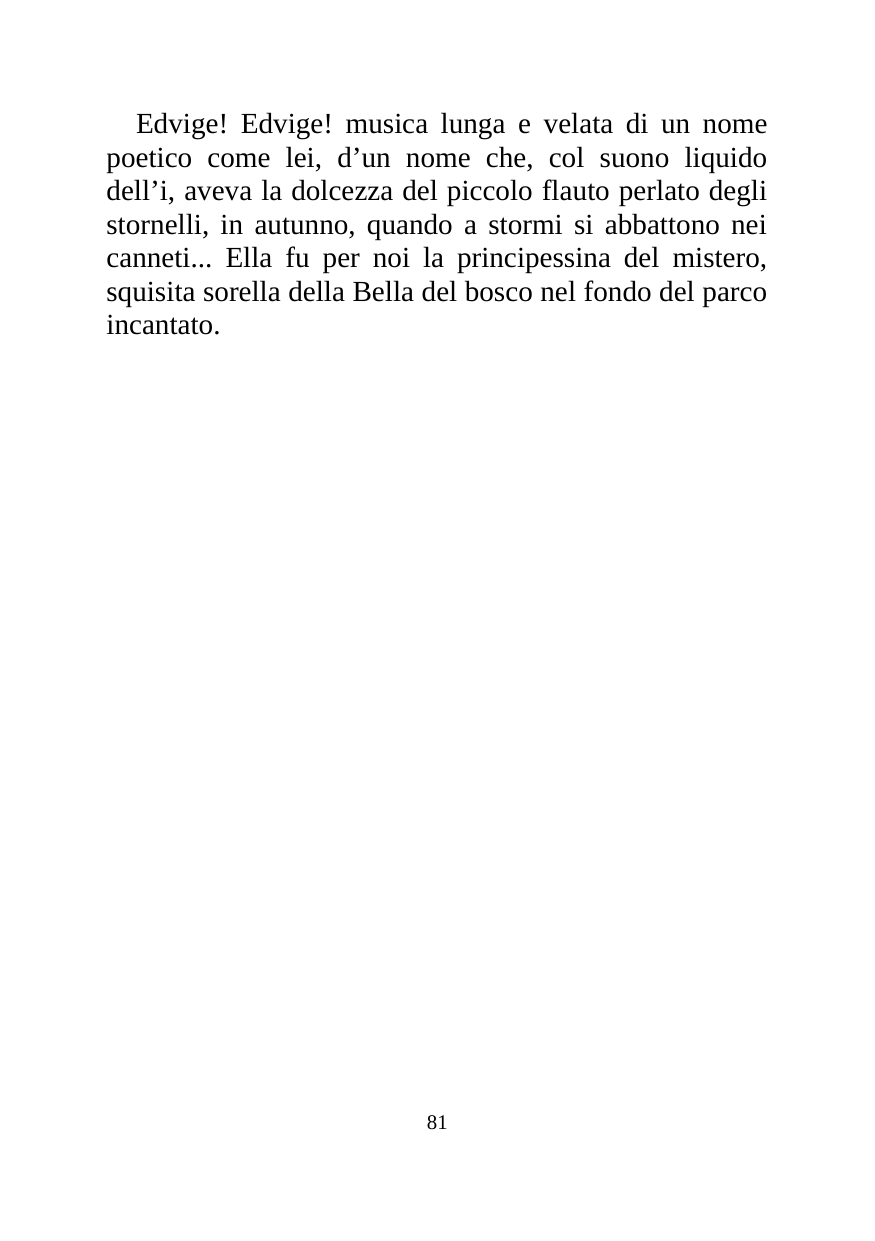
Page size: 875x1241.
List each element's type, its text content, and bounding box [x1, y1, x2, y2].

text Edvige! Edvige! musica lunga e velata di un nome poetico come lei, d’un nome che, col suono liquido dell’i, aveva la dolcezza del piccolo flauto perlato degli stornelli, in autunno, quando a stormi si abbattono nei canneti... Ella fu per noi la principessina del mistero, squisita sorella della Bella del bosco nel fondo del parco incantato. [106, 106, 768, 341]
